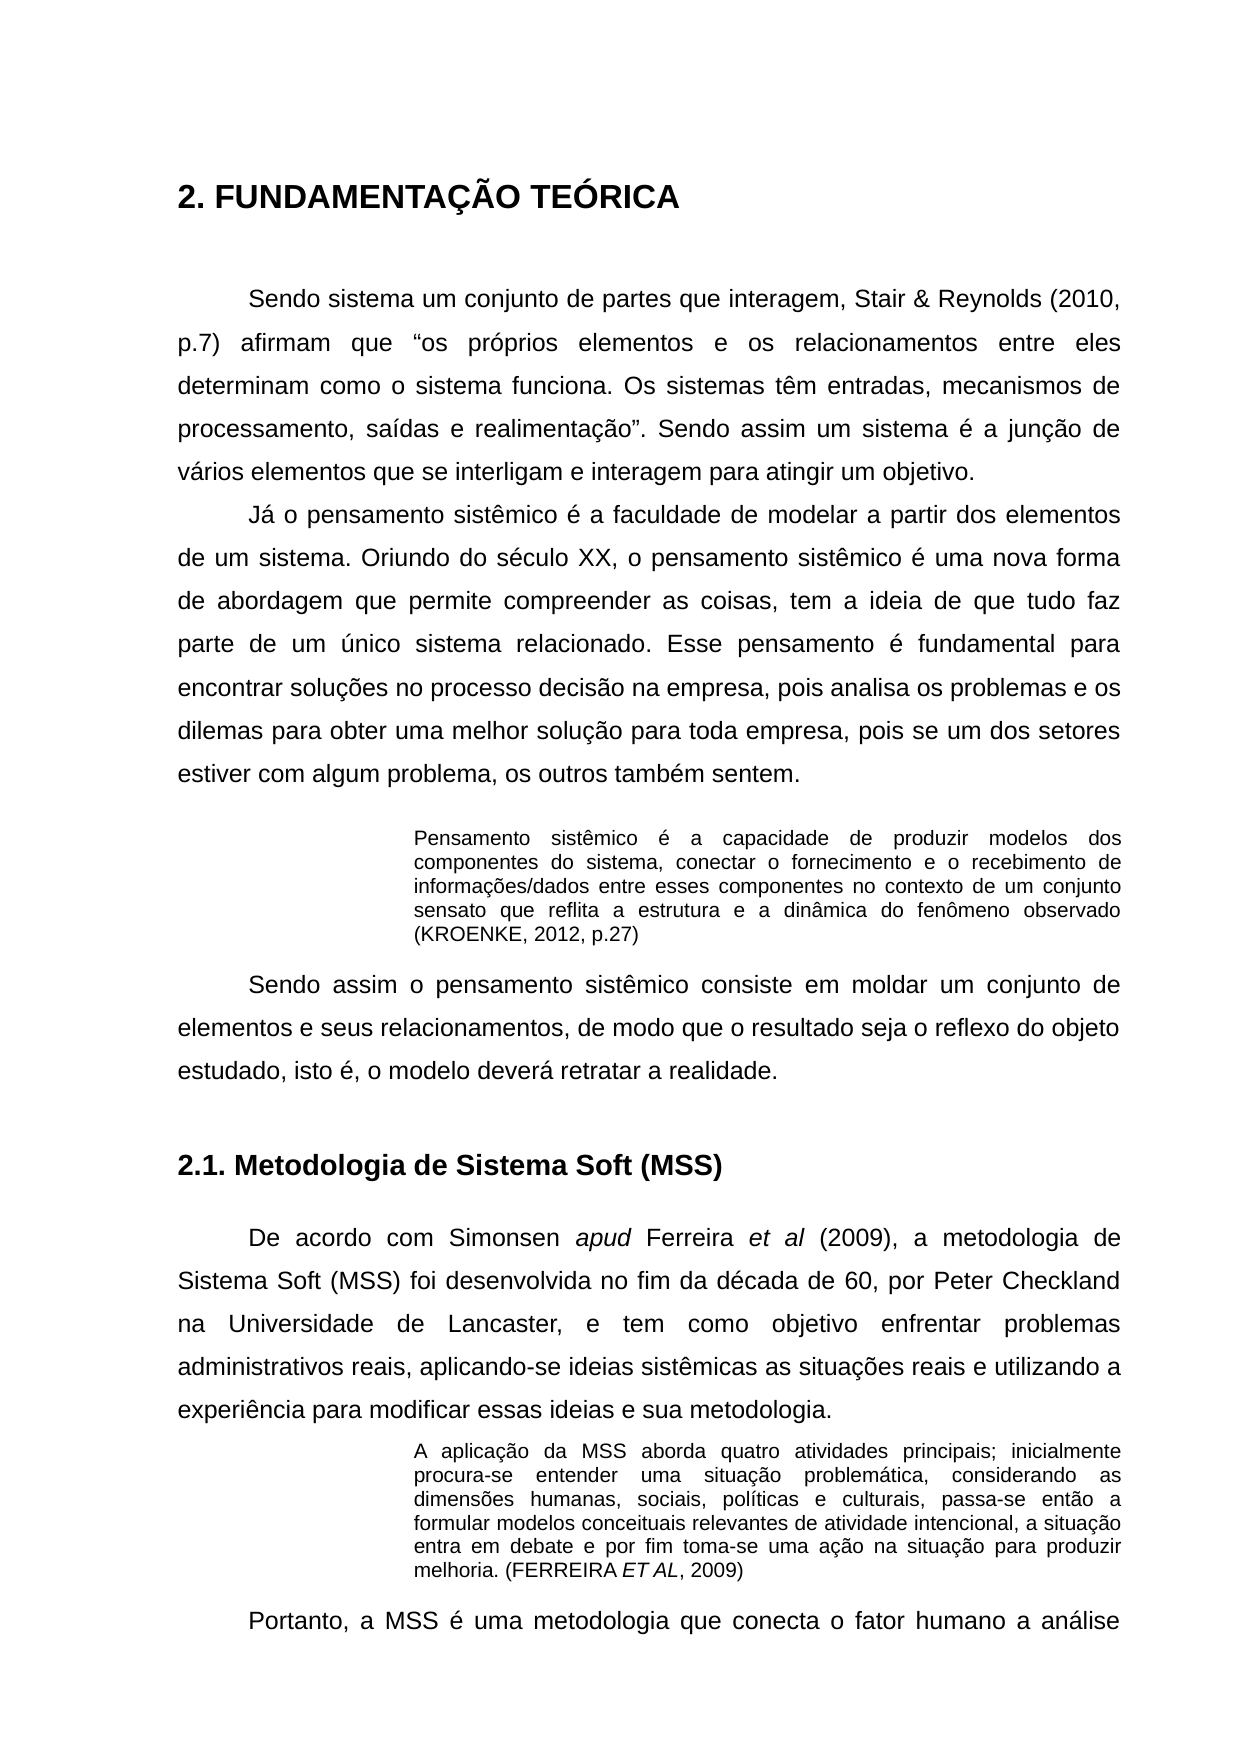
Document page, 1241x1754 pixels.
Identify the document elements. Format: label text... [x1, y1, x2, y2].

text Sendo sistema um conjunto de partes que interagem, Stair & Reynolds (2010, p.7) afirmam que “os próprios elementos e os relacionamentos entre eles determinam como o sistema funciona. Os sistemas têm entradas, mecanismos de processamento, saídas e realimentação”. Sendo assim um sistema é a junção de vários elementos que se interligam e interagem para atingir um objetivo. [177, 284, 1122, 486]
text A aplicação da MSS aborda quatro atividades principais; inicialmente procura-se entender uma situação problemática, considerando as dimensões humanas, sociais, políticas e culturais, passa-se então a formular modelos conceituais relevantes de atividade intencional, a situação entra em debate e por fim toma-se uma ação na situação para produzir melhoria. (FERREIRA ET AL, 2009) [413, 1438, 1122, 1582]
text De acordo com Simonsen apud Ferreira et al (2009), a metodologia de Sistema Soft (MSS) foi desenvolvida no fim da década de 60, por Peter Checkland na Universidade de Lancaster, e tem como objetivo enfrentar problemas administrativos reais, aplicando-se ideias sistêmicas as situações reais e utilizando a experiência para modificar essas ideias e sua metodologia. [177, 1223, 1122, 1424]
subtitle 2.1. Metodologia de Sistema Soft (MSS) [177, 1148, 1122, 1181]
text Pensamento sistêmico é a capacidade de produzir modelos dos componentes do sistema, conectar o fornecimento e o recebimento de informações/dados entre esses componentes no contexto de um conjunto sensato que reflita a estrutura e a dinâmica do fenômeno observado (KROENKE, 2012, p.27) [413, 826, 1122, 946]
subtitle 2. Fundamentação Teórica [177, 177, 1122, 216]
text Sendo assim o pensamento sistêmico consiste em moldar um conjunto de elementos e seus relacionamentos, de modo que o resultado seja o reflexo do objeto estudado, isto é, o modelo deverá retratar a realidade. [177, 969, 1122, 1084]
text Já o pensamento sistêmico é a faculdade de modelar a partir dos elementos de um sistema. Oriundo do século XX, o pensamento sistêmico é uma nova forma de abordagem que permite compreender as coisas, tem a ideia de que tudo faz parte de um único sistema relacionado. Esse pensamento é fundamental para encontrar soluções no processo decisão na empresa, pois analisa os problemas e os dilemas para obter uma melhor solução para toda empresa, pois se um dos setores estiver com algum problema, os outros também sentem. [177, 500, 1122, 787]
text Portanto, a MSS é uma metodologia que conecta o fator humano a análise [177, 1606, 1122, 1635]
